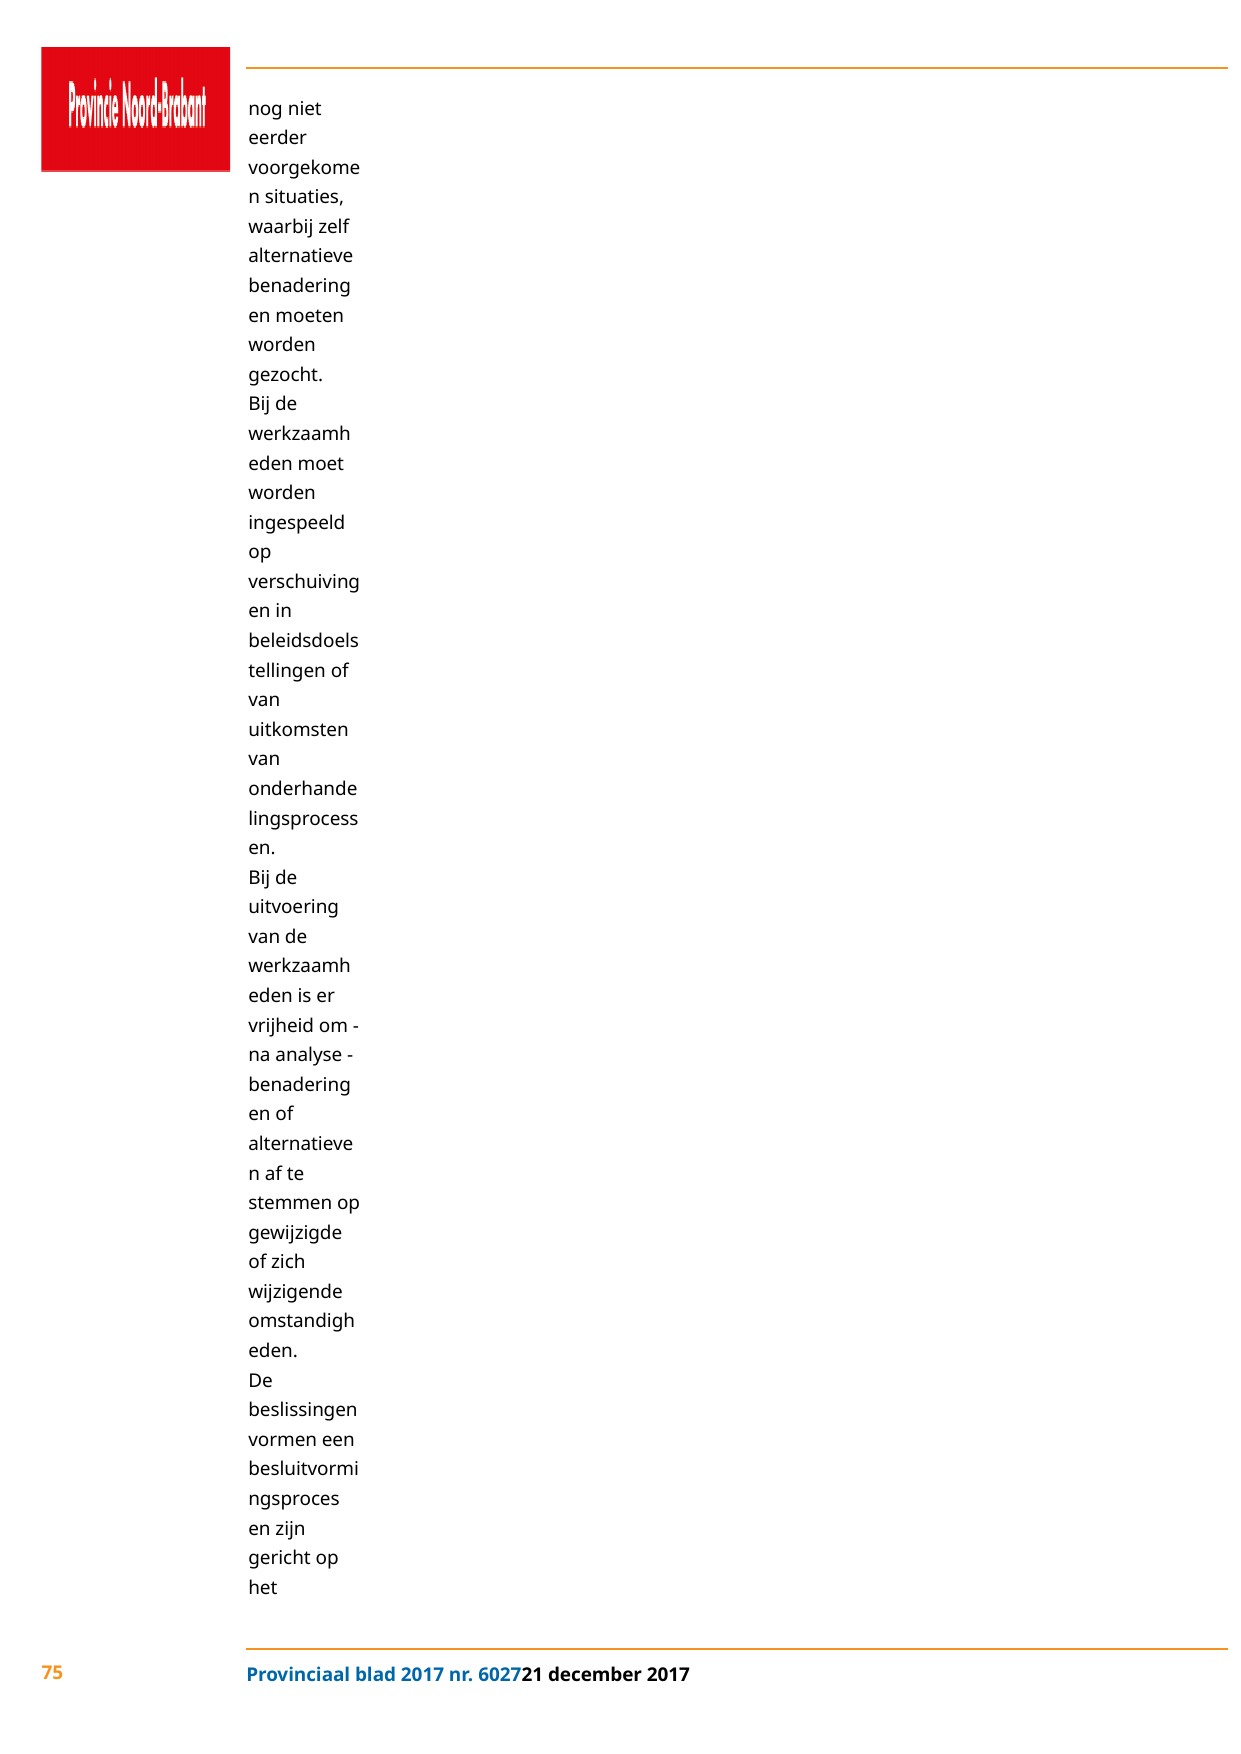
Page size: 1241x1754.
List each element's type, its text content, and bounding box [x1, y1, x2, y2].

table_cell [587, 95, 700, 1600]
table_cell [813, 95, 926, 1600]
table_cell [1039, 95, 1152, 1600]
table_cell nog niet eerder voorgekomen situaties, waarbij zelf alternatieve benaderingen moeten worden gezocht. Bij de werkzaamheden moet worden ingespeeld op verschuivingen in beleidsdoelstellingen of van uitkomsten van onderhandelingsprocessen. Bij de uitvoering van de werkzaamheden is er vrijheid om - na analyse - benaderingen of alternatieven af te stemmen op gewijzigde of zich wijzigende omstandigheden. De beslissingen vormen een besluitvormingsproces en zijn gericht op het [248, 95, 361, 1600]
table_cell [926, 95, 1038, 1600]
table_cell [361, 95, 474, 1600]
picture [41, 47, 231, 172]
table_cell [474, 95, 587, 1600]
table_cell [700, 95, 813, 1600]
